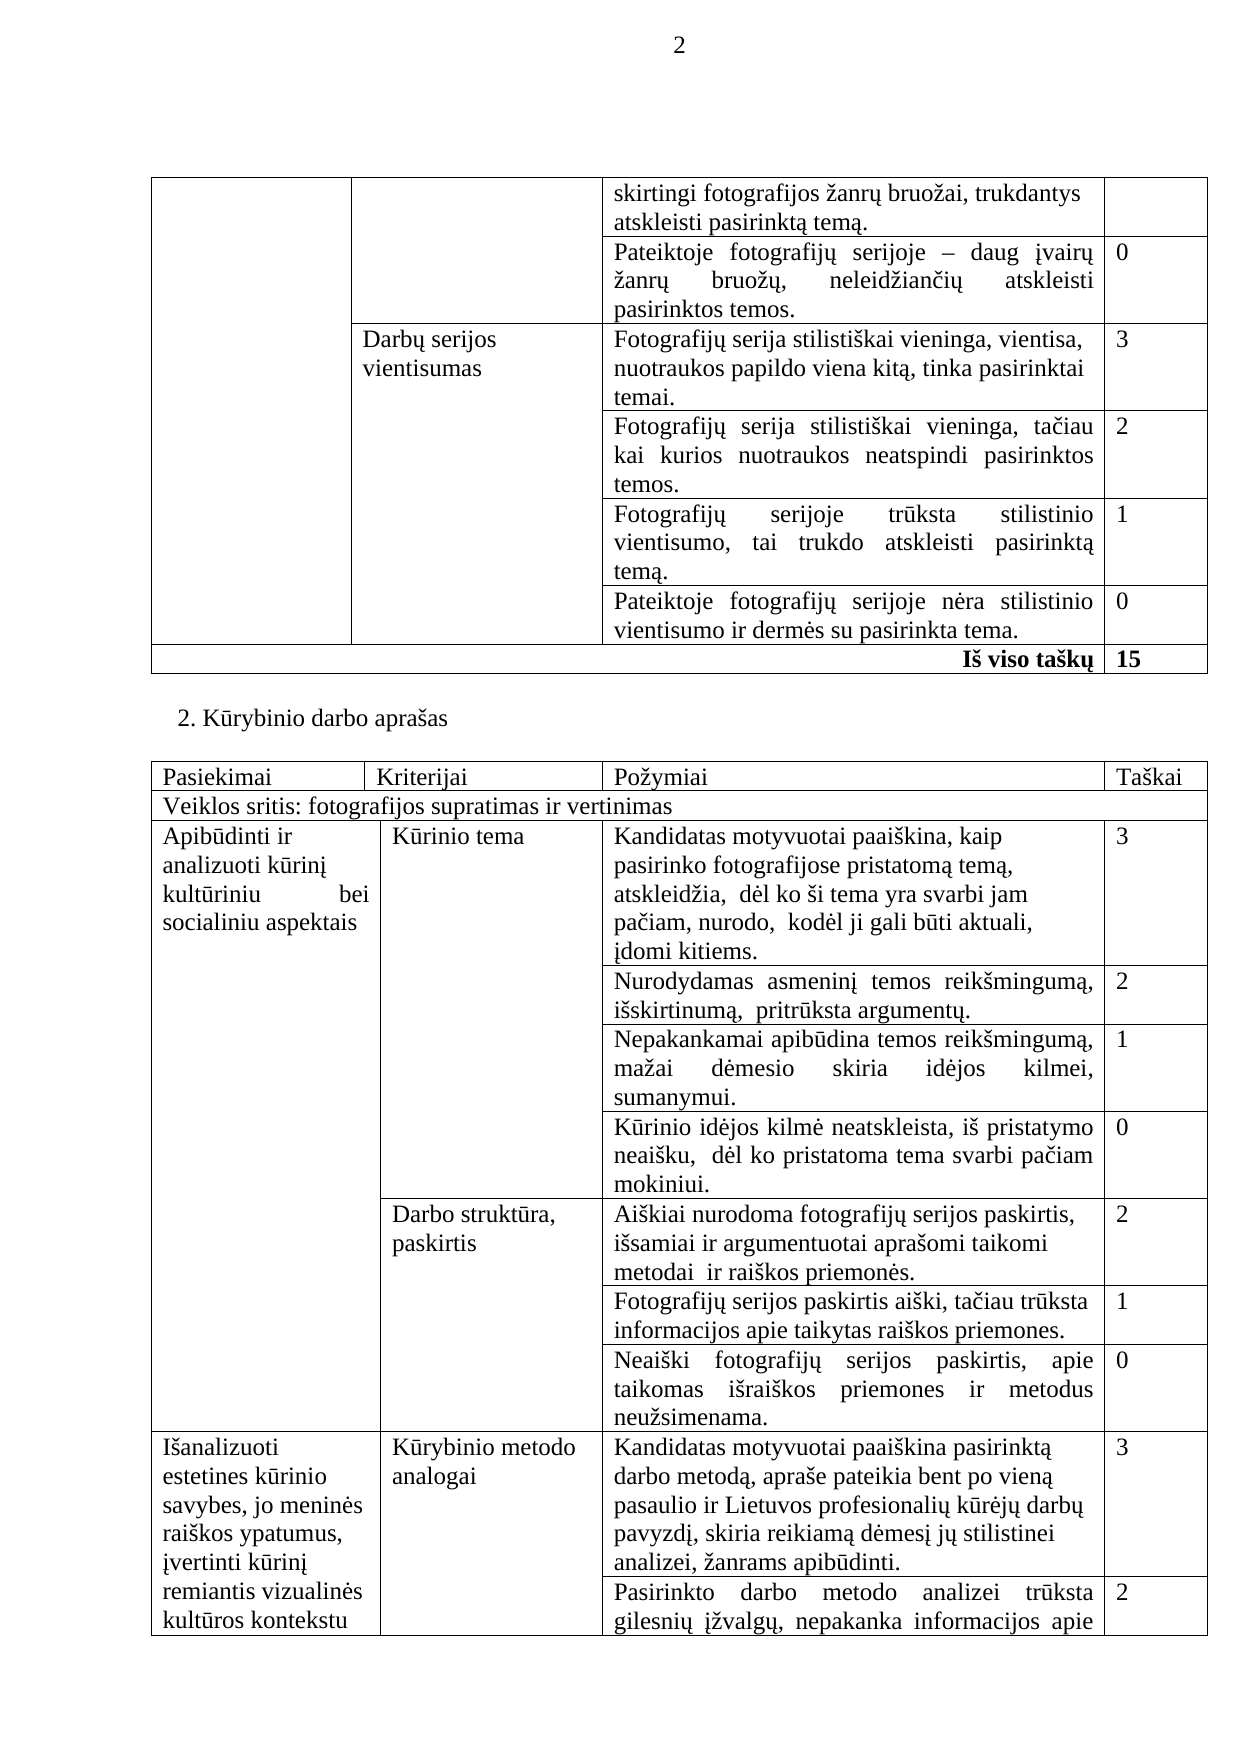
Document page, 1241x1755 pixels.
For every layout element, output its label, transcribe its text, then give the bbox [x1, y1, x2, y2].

table_cell 3 [1105, 324, 1207, 410]
table_cell 0 [1105, 1112, 1207, 1198]
table_cell Fotografijų serijoje trūksta stilistinio vientisumo, tai trukdo atskleisti pasirinktą temą. [603, 499, 1104, 585]
table_cell Kūrybinio metodo analogai [381, 1432, 602, 1634]
table_header Pasiekimai [152, 762, 364, 790]
table_cell Aiškiai nurodoma fotografijų serijos paskirtis, išsamiai ir argumentuotai aprašomi taikomi metodai ir raiškos priemonės. [603, 1199, 1104, 1285]
table_cell [352, 178, 602, 323]
table_cell 1 [1105, 499, 1207, 585]
table_cell [1105, 178, 1207, 236]
table_cell Fotografijų serija stilistiškai vieninga, vientisa, nuotraukos papildo viena kitą, tinka pasirinktai temai. [603, 324, 1104, 410]
table_header Kriterijai [365, 762, 602, 790]
text 2. Kūrybinio darbo aprašas [177, 703, 1181, 732]
table_cell Kūrinio idėjos kilmė neatskleista, iš pristatymo neaišku, dėl ko pristatoma tema svarbi pačiam mokiniui. [603, 1112, 1104, 1198]
table_cell 0 [1105, 237, 1207, 323]
table_cell skirtingi fotografijos žanrų bruožai, trukdantys atskleisti pasirinktą temą. [603, 178, 1104, 236]
table_cell 1 [1105, 1286, 1207, 1344]
table_cell Kandidatas motyvuotai paaiškina pasirinktą darbo metodą, apraše pateikia bent po vieną pasaulio ir Lietuvos profesionalių kūrėjų darbų pavyzdį, skiria reikiamą dėmesį jų stilistinei analizei, žanrams apibūdinti. [603, 1432, 1104, 1576]
table_cell Kūrinio tema [381, 821, 602, 1198]
table_cell Neaiški fotografijų serijos paskirtis, apie taikomas išraiškos priemones ir metodus neužsimenama. [603, 1345, 1104, 1431]
table_cell Fotografijų serija stilistiškai vieninga, tačiau kai kurios nuotraukos neatspindi pasirinktos temos. [603, 411, 1104, 498]
table_cell Pateiktoje fotografijų serijoje – daug įvairų žanrų bruožų, neleidžiančių atskleisti pasirinktos temos. [603, 237, 1104, 323]
table_cell Kandidatas motyvuotai paaiškina, kaip pasirinko fotografijose pristatomą temą, atskleidžia, dėl ko ši tema yra svarbi jam pačiam, nurodo, kodėl ji gali būti aktuali, įdomi kitiems. [603, 821, 1104, 965]
table_cell Veiklos sritis: fotografijos supratimas ir vertinimas [152, 791, 1207, 820]
table_cell 2 [1105, 1577, 1207, 1634]
table_cell 2 [1105, 966, 1207, 1023]
table_cell [152, 178, 351, 643]
table_cell 0 [1105, 1345, 1207, 1431]
table_cell 3 [1105, 821, 1207, 965]
table_cell Fotografijų serijos paskirtis aiški, tačiau trūksta informacijos apie taikytas raiškos priemones. [603, 1286, 1104, 1344]
table_cell Iš viso taškų [152, 645, 1104, 673]
table_cell 0 [1105, 586, 1207, 643]
table_cell 2 [1105, 1199, 1207, 1285]
table_cell Apibūdinti ir analizuoti kūrinį kultūriniu bei socialiniu aspektais [152, 821, 380, 1431]
table_cell Nurodydamas asmeninį temos reikšmingumą, išskirtinumą, pritrūksta argumentų. [603, 966, 1104, 1023]
table_cell Nepakankamai apibūdina temos reikšmingumą, mažai dėmesio skiria idėjos kilmei, sumanymui. [603, 1025, 1104, 1111]
table_cell 15 [1105, 645, 1207, 673]
table_header Požymiai [603, 762, 1104, 790]
table_cell Pasirinkto darbo metodo analizei trūksta gilesnių įžvalgų, nepakanka informacijos apie [603, 1577, 1104, 1634]
table_header Taškai [1105, 762, 1207, 790]
table_cell Išanalizuoti estetines kūrinio savybes, jo meninės raiškos ypatumus, įvertinti kūrinį remiantis vizualinės kultūros kontekstu [152, 1432, 380, 1634]
table_cell 3 [1105, 1432, 1207, 1576]
table_cell 1 [1105, 1025, 1207, 1111]
table_cell Pateiktoje fotografijų serijoje nėra stilistinio vientisumo ir dermės su pasirinkta tema. [603, 586, 1104, 643]
table_cell 2 [1105, 411, 1207, 498]
table_cell Darbų serijos vientisumas [352, 324, 602, 643]
table_cell Darbo struktūra, paskirtis [381, 1199, 602, 1431]
